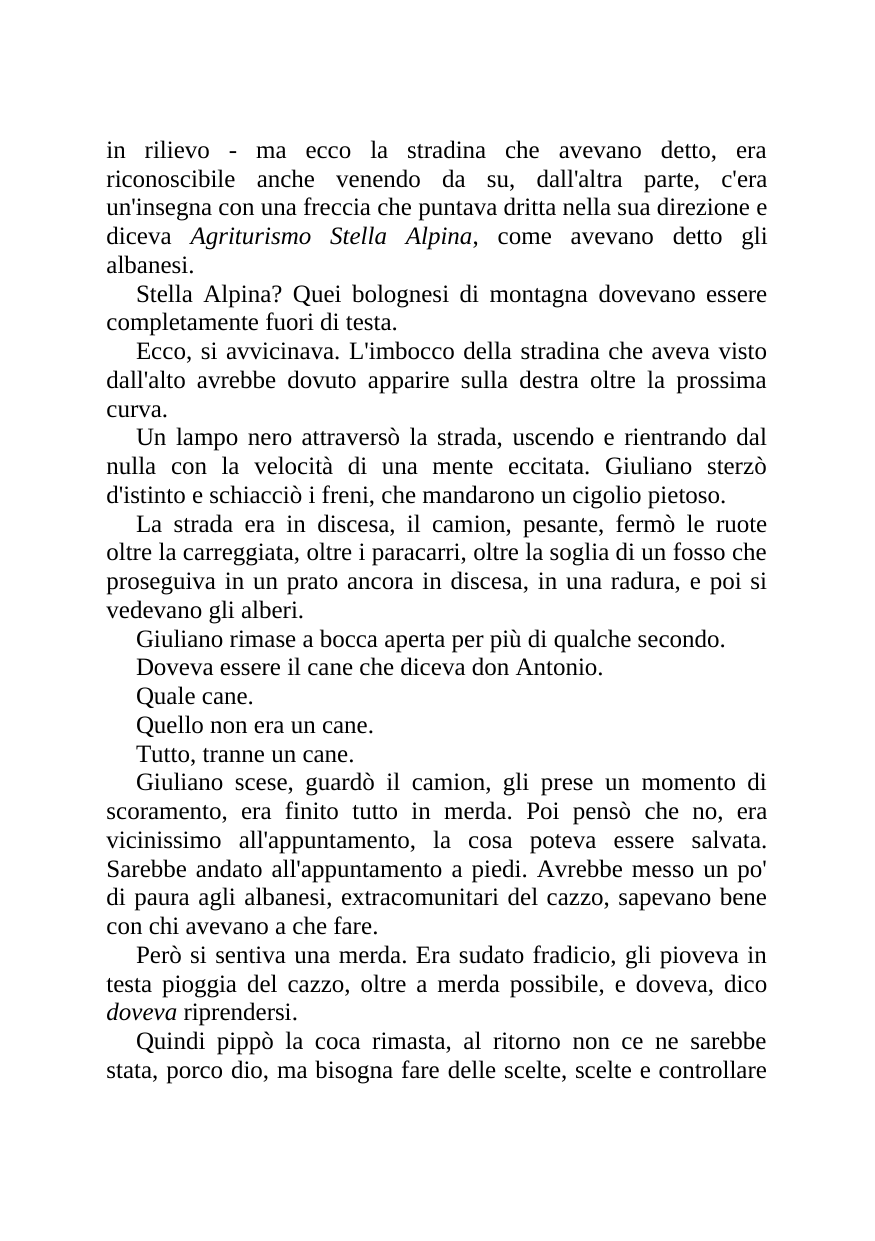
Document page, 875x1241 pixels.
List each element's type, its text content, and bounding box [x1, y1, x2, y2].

text Quello non era un cane. [106, 710, 768, 739]
text Giuliano scese, guardò il camion, gli prese un momento di scoramento, era finito tutto in merda. Poi pensò che no, era vicinissimo all'appuntamento, la cosa poteva essere salvata. Sarebbe andato all'appuntamento a piedi. Avrebbe messo un po' di paura agli albanesi, extracomunitari del cazzo, sapevano bene con chi avevano a che fare. [106, 767, 768, 940]
text Quale cane. [106, 681, 768, 710]
text Un lampo nero attraversò la strada, uscendo e rientrando dal nulla con la velocità di una mente eccitata. Giuliano sterzò d'istinto e schiacciò i freni, che mandarono un cigolio pietoso. [106, 422, 768, 509]
text Quindi pippò la coca rimasta, al ritorno non ce ne sarebbe stata, porco dio, ma bisogna fare delle scelte, scelte e controllare [106, 1026, 768, 1084]
text Ecco, si avvicinava. L'imbocco della stradina che aveva visto dall'alto avrebbe dovuto apparire sulla destra oltre la prossima curva. [106, 336, 768, 422]
text Giuliano rimase a bocca aperta per più di qualche secondo. [106, 624, 768, 652]
text La strada era in discesa, il camion, pesante, fermò le ruote oltre la carreggiata, oltre i paracarri, oltre la soglia di un fosso che proseguiva in un prato ancora in discesa, in una radura, e poi si vedevano gli alberi. [106, 509, 768, 624]
text in rilievo - ma ecco la stradina che avevano detto, era riconoscibile anche venendo da su, dall'altra parte, c'era un'insegna con una freccia che puntava dritta nella sua direzione e diceva Agriturismo Stella Alpina, come avevano detto gli albanesi. [106, 135, 768, 279]
text Doveva essere il cane che diceva don Antonio. [106, 652, 768, 681]
text Però si sentiva una merda. Era sudato fradicio, gli pioveva in testa pioggia del cazzo, oltre a merda possibile, e doveva, dico doveva riprendersi. [106, 940, 768, 1026]
text Tutto, tranne un cane. [106, 739, 768, 767]
text Stella Alpina? Quei bolognesi di montagna dovevano essere completamente fuori di testa. [106, 279, 768, 336]
